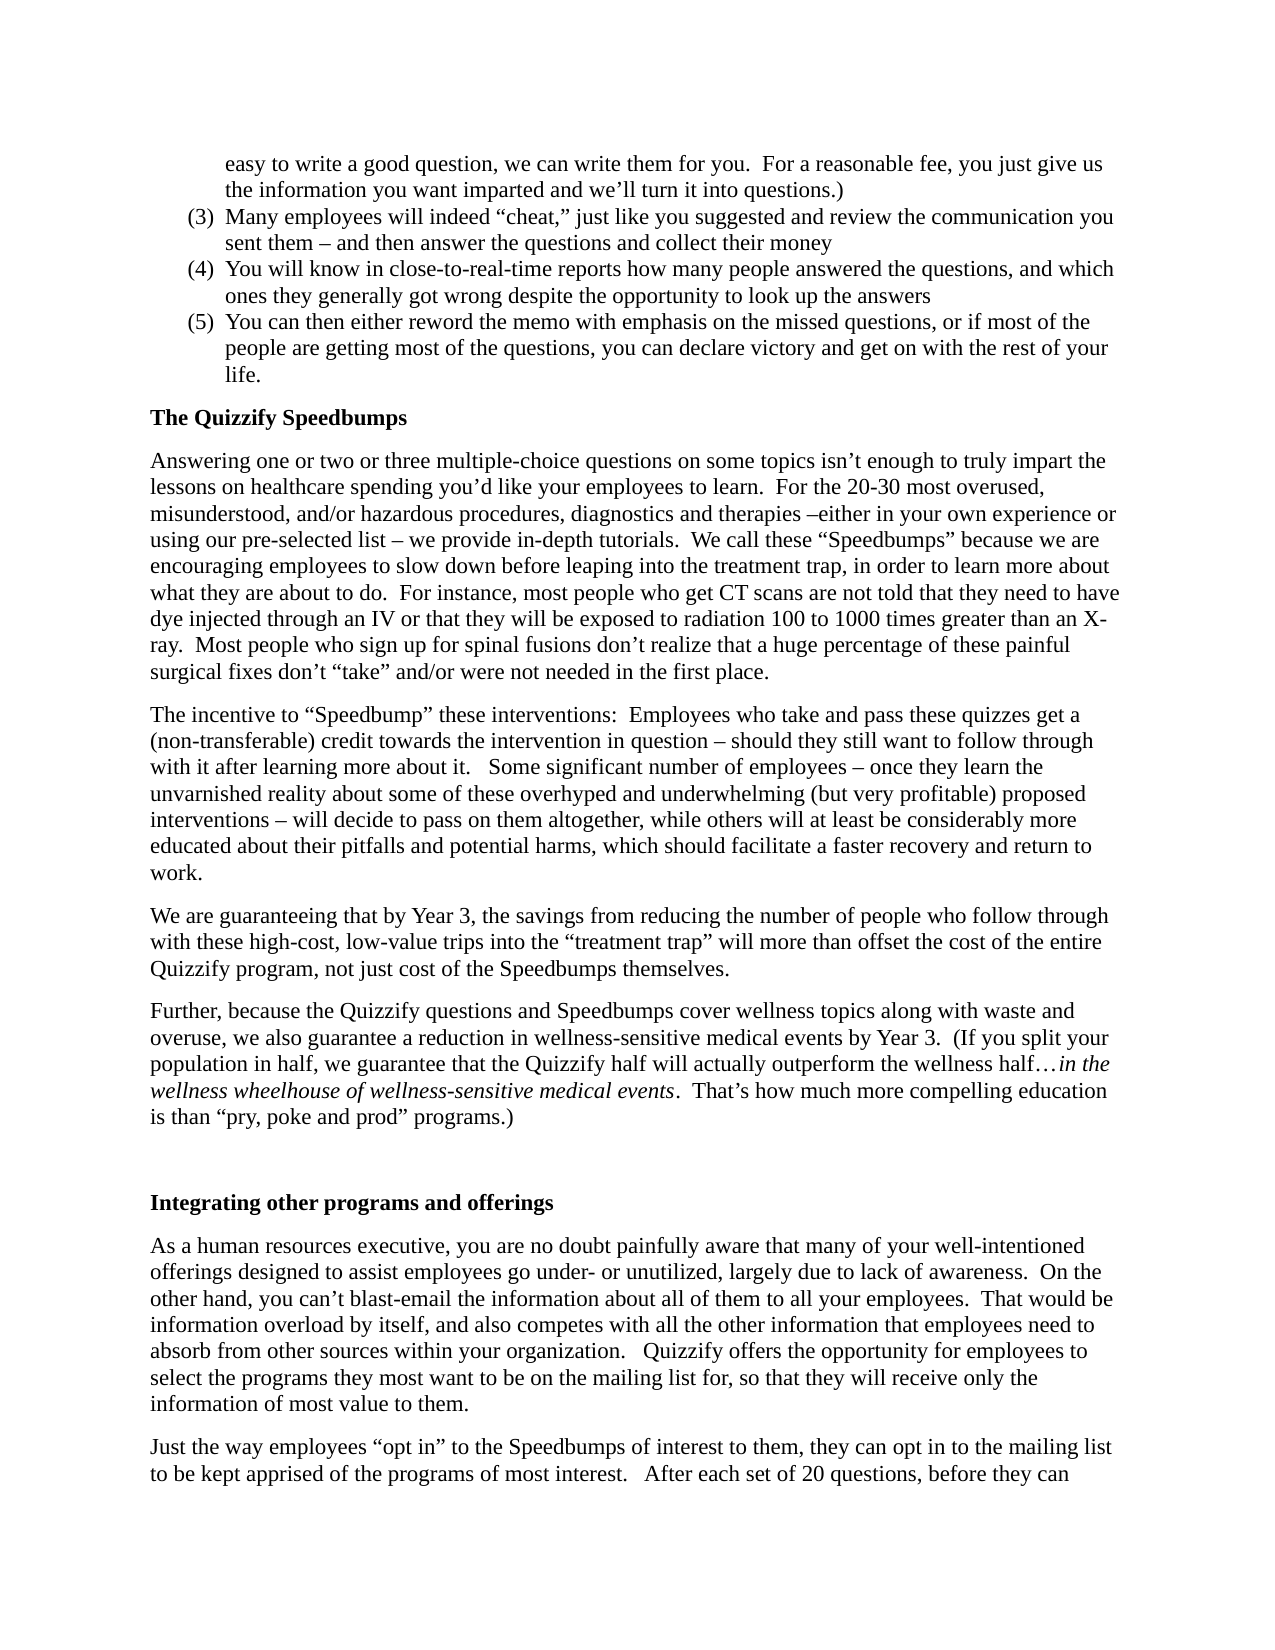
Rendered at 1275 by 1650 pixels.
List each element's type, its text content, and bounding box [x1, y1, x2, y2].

text The incentive to “Speedbump” these interventions: Employees who take and pass these quizzes get a (non-transferable) credit towards the intervention in question – should they still want to follow through with it after learning more about it. Some significant number of employees – once they learn the unvarnished reality about some of these overhyped and underwhelming (but very profitable) proposed interventions – will decide to pass on them altogether, while others will at least be considerably more educated about their pitfalls and potential harms, which should facilitate a faster recovery and return to work. [150, 701, 1125, 885]
text We are guaranteeing that by Year 3, the savings from reducing the number of people who follow through with these high-cost, low-value trips into the “treatment trap” will more than offset the cost of the entire Quizzify program, not just cost of the Speedbumps themselves. [150, 902, 1125, 981]
list You can then either reword the memo with emphasis on the missed questions, or if most of the people are getting most of the questions, you can declare victory and get on with the rest of your life. [187, 308, 1125, 387]
text Answering one or two or three multiple-choice questions on some topics isn’t enough to truly impart the lessons on healthcare spending you’d like your employees to learn. For the 20-30 most overused, misunderstood, and/or hazardous procedures, diagnostics and therapies –either in your own experience or using our pre-selected list – we provide in-depth tutorials. We call these “Speedbumps” because we are encouraging employees to slow down before leaping into the treatment trap, in order to learn more about what they are about to do. For instance, most people who get CT scans are not told that they need to have dye injected through an IV or that they will be exposed to radiation 100 to 1000 times greater than an X-ray. Most people who sign up for spinal fusions don’t realize that a huge percentage of these painful surgical fixes don’t “take” and/or were not needed in the first place. [150, 447, 1125, 684]
text Integrating other programs and offerings [150, 1189, 1125, 1215]
list You will know in close-to-real-time reports how many people answered the questions, and which ones they generally got wrong despite the opportunity to look up the answers [187, 255, 1125, 308]
list easy to write a good question, we can write them for you. For a reasonable fee, you just give us the information you want imparted and we’ll turn it into questions.) [187, 150, 1125, 203]
list Many employees will indeed “cheat,” just like you suggested and review the communication you sent them – and then answer the questions and collect their money [187, 203, 1125, 255]
text As a human resources executive, you are no doubt painfully aware that many of your well-intentioned offerings designed to assist employees go under- or unutilized, largely due to lack of awareness. On the other hand, you can’t blast-email the information about all of them to all your employees. That would be information overload by itself, and also competes with all the other information that employees need to absorb from other sources within your organization. Quizzify offers the opportunity for employees to select the programs they most want to be on the mailing list for, so that they will receive only the information of most value to them. [150, 1232, 1125, 1417]
text Just the way employees “opt in” to the Speedbumps of interest to them, they can opt in to the mailing list to be kept apprised of the programs of most interest. After each set of 20 questions, before they can [150, 1433, 1125, 1486]
text Further, because the Quizzify questions and Speedbumps cover wellness topics along with waste and overuse, we also guarantee a reduction in wellness-sensitive medical events by Year 3. (If you split your population in half, we guarantee that the Quizzify half will actually outperform the wellness half…in the wellness wheelhouse of wellness-sensitive medical events. That’s how much more compelling education is than “pry, poke and prod” programs.) [150, 998, 1125, 1129]
text The Quizzify Speedbumps [150, 404, 1125, 430]
